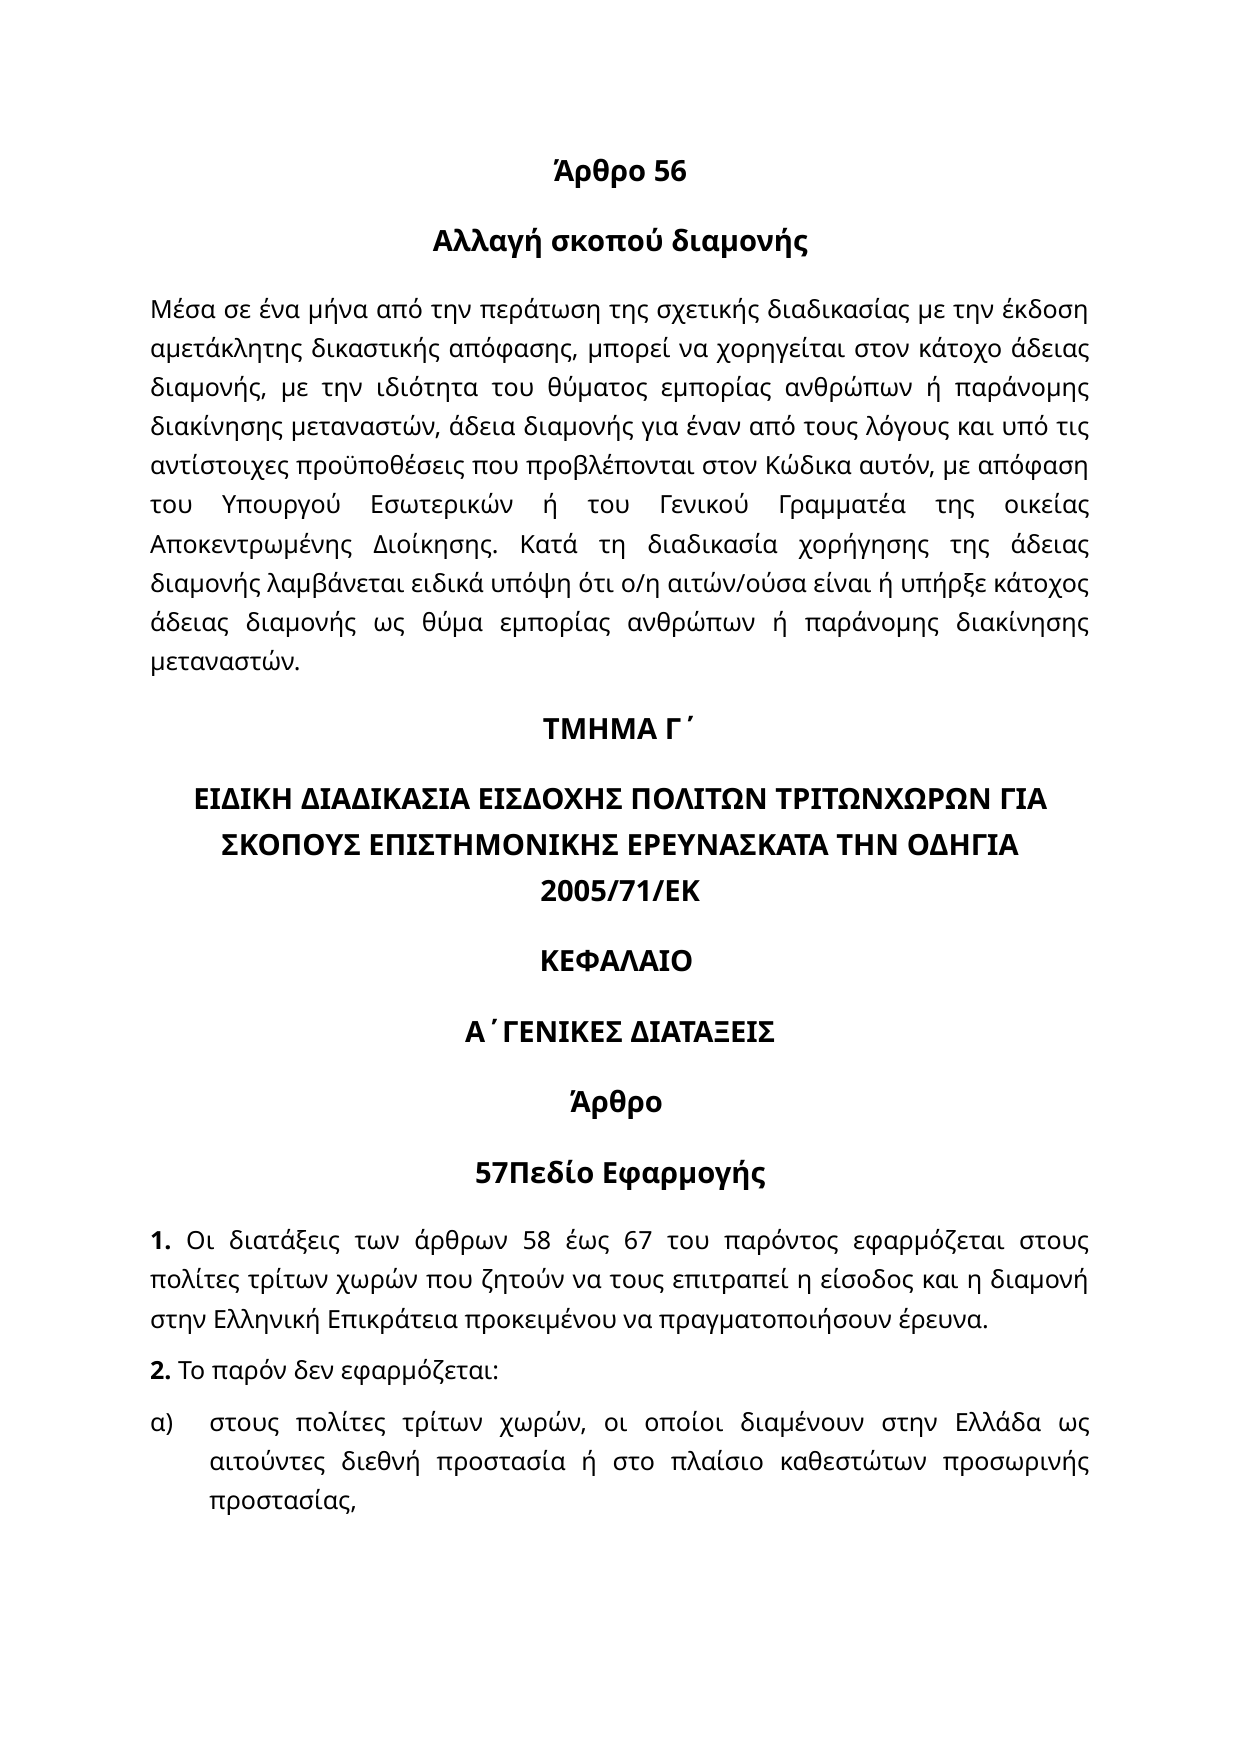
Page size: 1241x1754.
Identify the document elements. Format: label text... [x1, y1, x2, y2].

subtitle ΚΕΦΑΛΑΙΟ [150, 940, 1090, 980]
subtitle ΤΜΗΜΑ Γ΄ [150, 708, 1090, 748]
subtitle Αλλαγή σκοπού διαμονής [150, 221, 1090, 260]
subtitle Άρθρο [150, 1082, 1090, 1121]
text Μέσα σε ένα μήνα από την περάτωση της σχετικής διαδικασίας με την έκδοση αμετάκλητης δικαστικής απόφασης, μπορεί να χορηγείται στον κάτοχο άδειας διαμονής, με την ιδιότητα του θύματος εμπορίας ανθρώπων ή παράνομης διακίνησης μεταναστών, άδεια διαμονής για έναν από τους λόγους και υπό τις αντίστοιχες προϋποθέσεις που προβλέπονται στον Κώδικα αυτόν, με απόφαση του Υπουργού Εσωτερικών ή του Γενικού Γραμματέα της οικείας Αποκεντρωμένης Διοίκησης. Κατά τη διαδικασία χορήγησης της άδειας διαμονής λαμβάνεται ειδικά υπόψη ότι ο/η αιτών/ούσα είναι ή υπήρξε κάτοχος άδειας διαμονής ως θύμα εμπορίας ανθρώπων ή παράνομης διακίνησης μεταναστών. [150, 291, 1090, 678]
text 2. Το παρόν δεν εφαρμόζεται: [150, 1353, 1090, 1387]
subtitle Άρθρο 56 [150, 150, 1090, 190]
subtitle ΕΙΔΙΚΗ ΔΙΑΔΙΚΑΣΙΑ ΕΙΣΔΟΧΗΣ ΠΟΛΙΤΩΝ ΤΡΙΤΩΝΧΩΡΩΝ ΓΙΑ ΣΚΟΠΟΥΣ ΕΠΙΣΤΗΜΟΝΙΚΗΣ ΕΡΕΥΝΑΣΚΑΤΑ ΤΗΝ ΟΔΗΓΙΑ 2005/71/ΕΚ [150, 778, 1090, 909]
subtitle 57Πεδίο Εφαρμογής [150, 1152, 1090, 1192]
subtitle A΄ΓΕΝΙΚΕΣ ΔΙΑΤΑΞΕΙΣ [150, 1011, 1090, 1051]
text 1. Οι διατάξεις των άρθρων 58 έως 67 του παρόντος εφαρμόζεται στους πολίτες τρίτων χωρών που ζητούν να τους επιτραπεί η είσοδος και η διαμονή στην Ελληνική Επικράτεια προκειμένου να πραγματοποιήσουν έρευνα. [150, 1223, 1090, 1335]
list α) στους πολίτες τρίτων χωρών, οι οποίοι διαμένουν στην Ελλάδα ως αιτούντες διεθνή προστασία ή στο πλαίσιο καθεστώτων προσωρινής προστασίας, [150, 1404, 1090, 1517]
